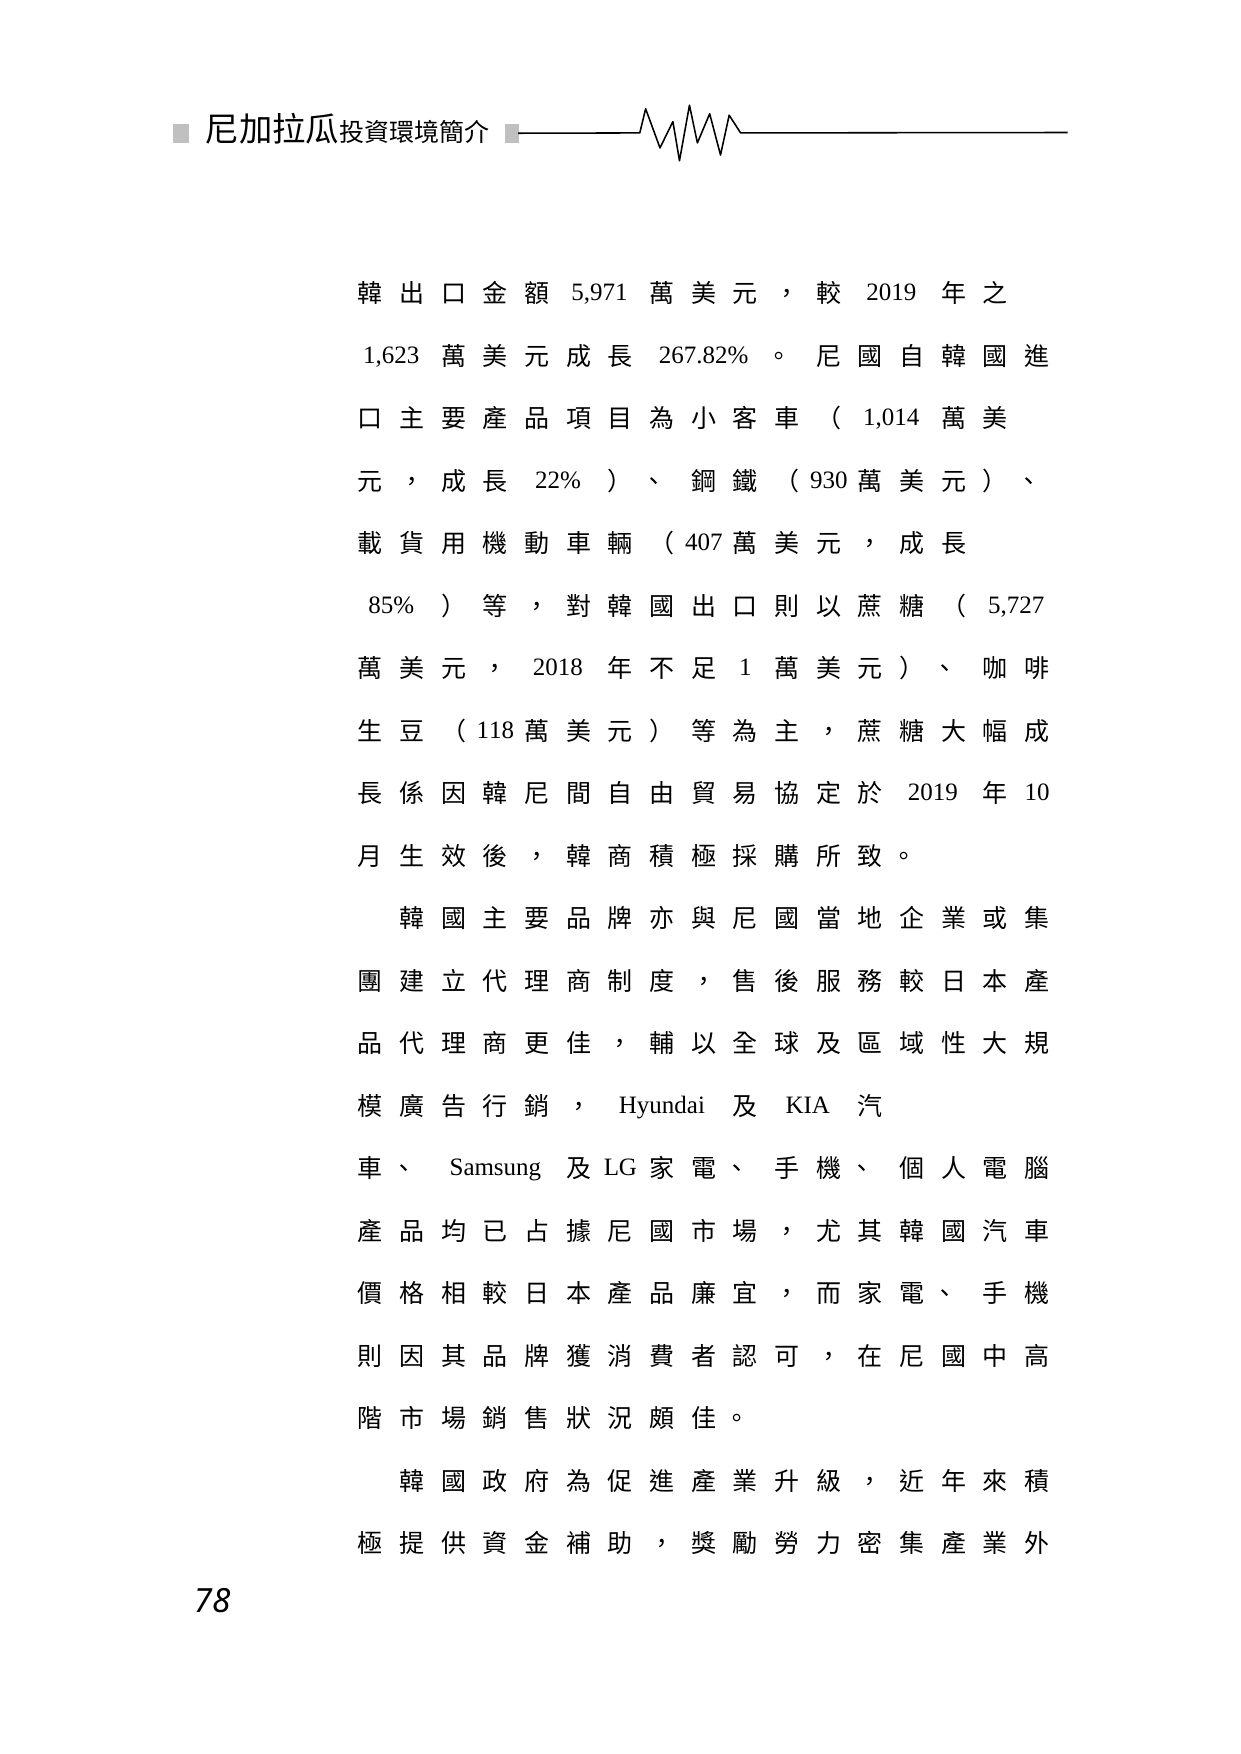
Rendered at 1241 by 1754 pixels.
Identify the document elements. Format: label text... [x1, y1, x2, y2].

text 韓國政府為促進產業升級，近年來積極提供資金補助，獎勵勞力密集產業外 [330, 1438, 1058, 1563]
text 韓出口金額5,971萬美元，較2019年之1,623萬美元成長267.82%。尼國自韓國進口主要產品項目為小客車（1,014萬美元，成長22%）、鋼鐵（930萬美元）、載貨用機動車輛（407萬美元，成長85%）等，對韓國出口則以蔗糖（5,727萬美元，2018年不足1萬美元）、咖啡生豆（118萬美元）等為主，蔗糖大幅成長係因韓尼間自由貿易協定於2019年10月生效後，韓商積極採購所致。 [330, 250, 1058, 875]
text 韓國主要品牌亦與尼國當地企業或集團建立代理商制度，售後服務較日本產品代理商更佳，輔以全球及區域性大規模廣告行銷，Hyundai及KIA汽車、Samsung及LG家電、手機、個人電腦產品均已占據尼國市場，尤其韓國汽車價格相較日本產品廉宜，而家電、手機則因其品牌獲消費者認可，在尼國中高階市場銷售狀況頗佳。 [330, 875, 1058, 1438]
